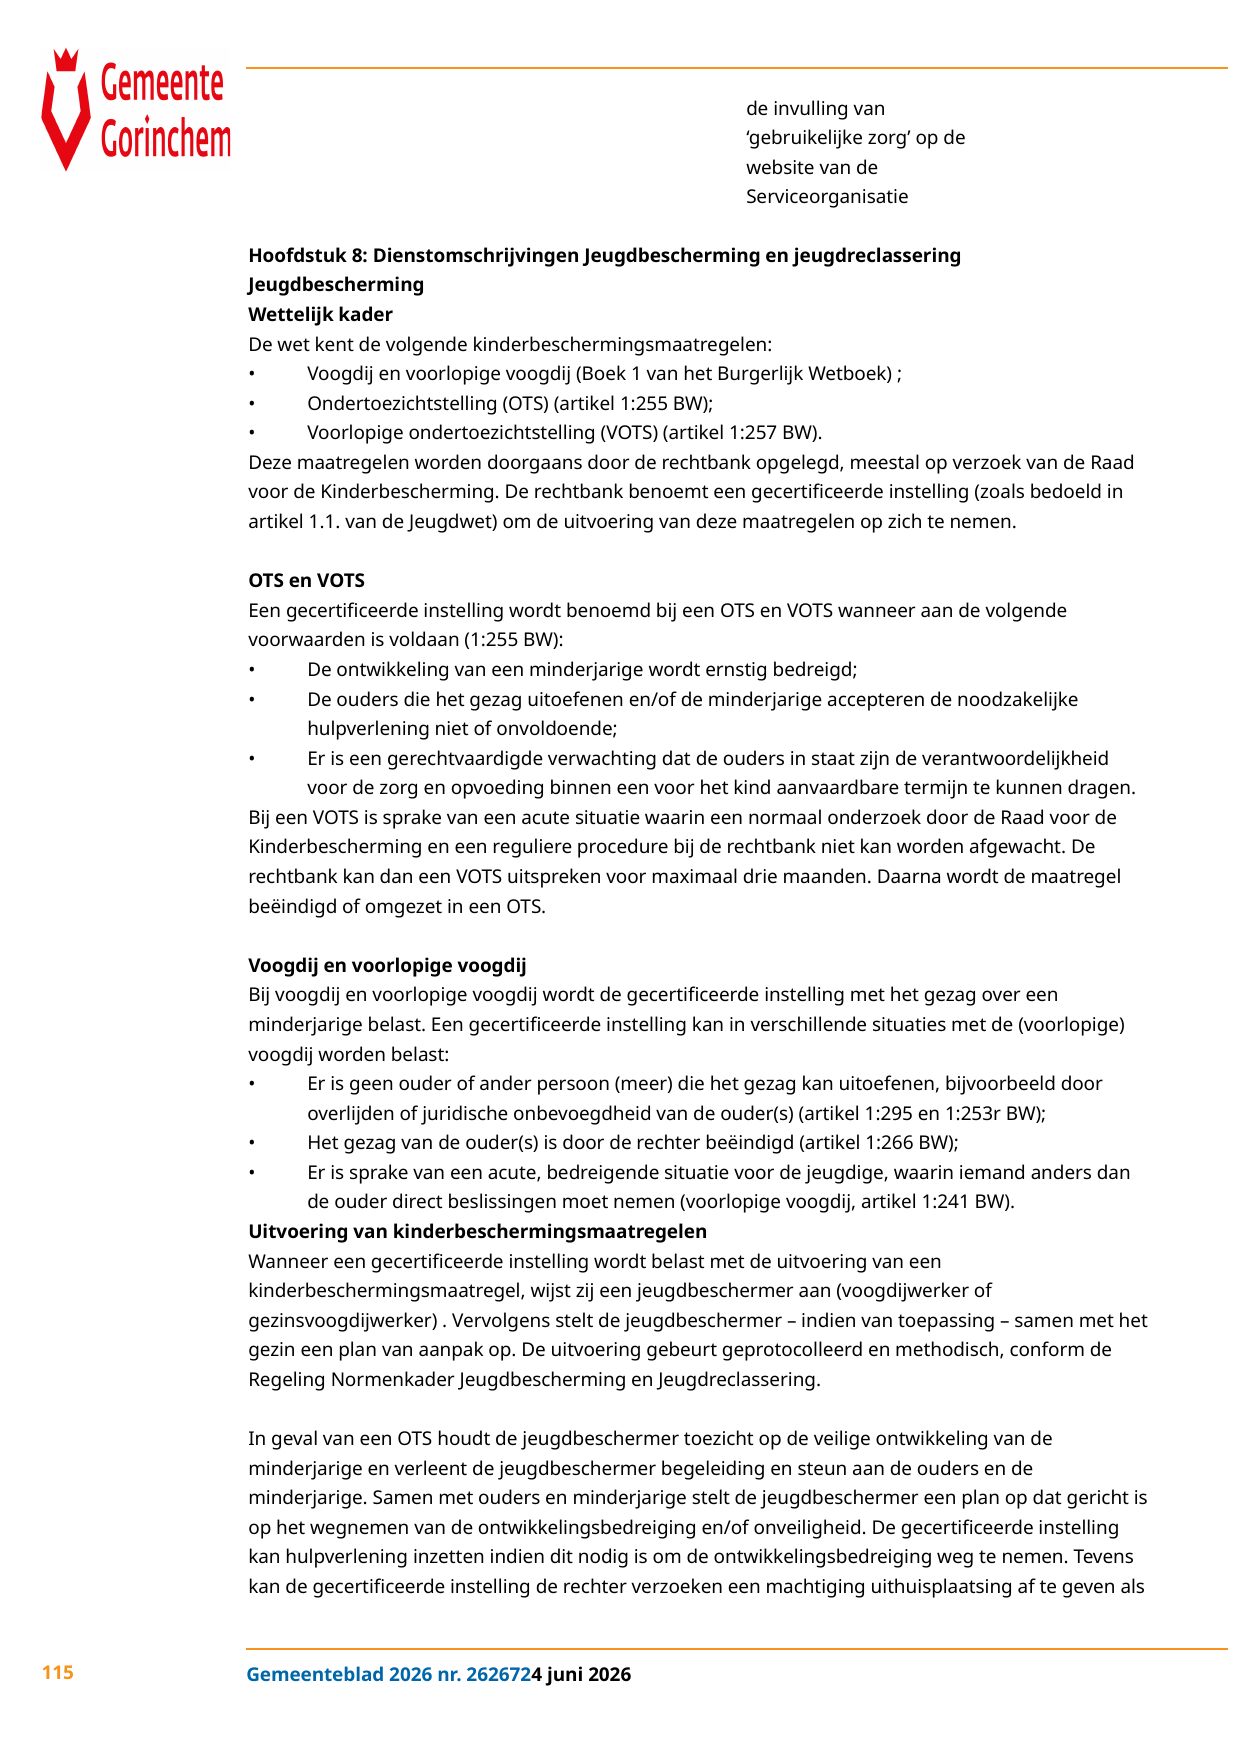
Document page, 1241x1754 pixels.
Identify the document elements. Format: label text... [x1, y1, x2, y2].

list Er is een gerechtvaardigde verwachting dat de ouders in staat zijn de verantwoordelijkheid voor de zorg en opvoeding binnen een voor het kind aanvaardbare termijn te kunnen dragen. [248, 745, 1152, 800]
list Ondertoezichtstelling (OTS) (artikel 1:255 BW); [248, 390, 1152, 416]
text Een gecertificeerde instelling wordt benoemd bij een OTS en VOTS wanneer aan de volgende voorwaarden is voldaan (1:255 BW): [248, 597, 1152, 652]
table_cell de invulling van ‘gebruikelijke zorg’ op de website van de Serviceorganisatie [746, 95, 988, 209]
text Wanneer een gecertificeerde instelling wordt belast met de uitvoering van een kinderbeschermingsmaatregel, wijst zij een jeugdbeschermer aan (voogdijwerker of gezinsvoogdijwerker) . Vervolgens stelt de jeugdbeschermer – indien van toepassing – samen met het gezin een plan van aanpak op. De uitvoering gebeurt geprotocolleerd en methodisch, conform de Regeling Normenkader Jeugdbescherming en Jeugdreclassering. [248, 1248, 1152, 1392]
table_cell [248, 95, 412, 209]
list De ouders die het gezag uitoefenen en/of de minderjarige accepteren de noodzakelijke hulpverlening niet of onvoldoende; [248, 686, 1152, 741]
text Bij een VOTS is sprake van een acute situatie waarin een normaal onderzoek door de Raad voor de Kinderbescherming en een reguliere procedure bij de rechtbank niet kan worden afgewacht. De rechtbank kan dan een VOTS uitspreken voor maximaal drie maanden. Daarna wordt de maatregel beëindigd of omgezet in een OTS. [248, 804, 1152, 919]
picture [41, 47, 231, 172]
text OTS en VOTS [248, 567, 1152, 593]
text Voogdij en voorlopige voogdij [248, 952, 1152, 978]
text Hoofdstuk 8: Dienstomschrijvingen Jeugdbescherming en jeugdreclassering [248, 242, 1152, 268]
text Deze maatregelen worden doorgaans door de rechtbank opgelegd, meestal op verzoek van de Raad voor de Kinderbescherming. De rechtbank benoemt een gecertificeerde instelling (zoals bedoeld in artikel 1.1. van de Jeugdwet) om de uitvoering van deze maatregelen op zich te nemen. [248, 449, 1152, 534]
text In geval van een OTS houdt de jeugdbeschermer toezicht op de veilige ontwikkeling van de minderjarige en verleent de jeugdbeschermer begeleiding en steun aan de ouders en de minderjarige. Samen met ouders en minderjarige stelt de jeugdbeschermer een plan op dat gericht is op het wegnemen van de ontwikkelingsbedreiging en/of onveiligheid. De gecertificeerde instelling kan hulpverlening inzetten indien dit nodig is om de ontwikkelingsbedreiging weg te nemen. Tevens kan de gecertificeerde instelling de rechter verzoeken een machtiging uithuisplaatsing af te geven als [248, 1425, 1152, 1599]
table_cell [575, 95, 746, 209]
list Voorlopige ondertoezichtstelling (VOTS) (artikel 1:257 BW). [248, 419, 1152, 445]
list Er is geen ouder of ander persoon (meer) die het gezag kan uitoefenen, bijvoorbeeld door overlijden of juridische onbevoegdheid van de ouder(s) (artikel 1:295 en 1:253r BW); [248, 1070, 1152, 1126]
list Er is sprake van een acute, bedreigende situatie voor de jeugdige, waarin iemand anders dan de ouder direct beslissingen moet nemen (voorlopige voogdij, artikel 1:241 BW). [248, 1159, 1152, 1214]
text Wettelijk kader [248, 301, 1152, 327]
table_cell [412, 95, 575, 209]
text Uitvoering van kinderbeschermingsmaatregelen [248, 1218, 1152, 1244]
text Bij voogdij en voorlopige voogdij wordt de gecertificeerde instelling met het gezag over een minderjarige belast. Een gecertificeerde instelling kan in verschillende situaties met de (voorlopige) voogdij worden belast: [248, 982, 1152, 1067]
list Het gezag van de ouder(s) is door de rechter beëindigd (artikel 1:266 BW); [248, 1129, 1152, 1155]
text Jeugdbescherming [248, 272, 1152, 297]
list Voogdij en voorlopige voogdij (Boek 1 van het Burgerlijk Wetboek) ; [248, 360, 1152, 386]
table_cell [988, 95, 1152, 209]
list De ontwikkeling van een minderjarige wordt ernstig bedreigd; [248, 656, 1152, 682]
text De wet kent de volgende kinderbeschermingsmaatregelen: [248, 331, 1152, 357]
